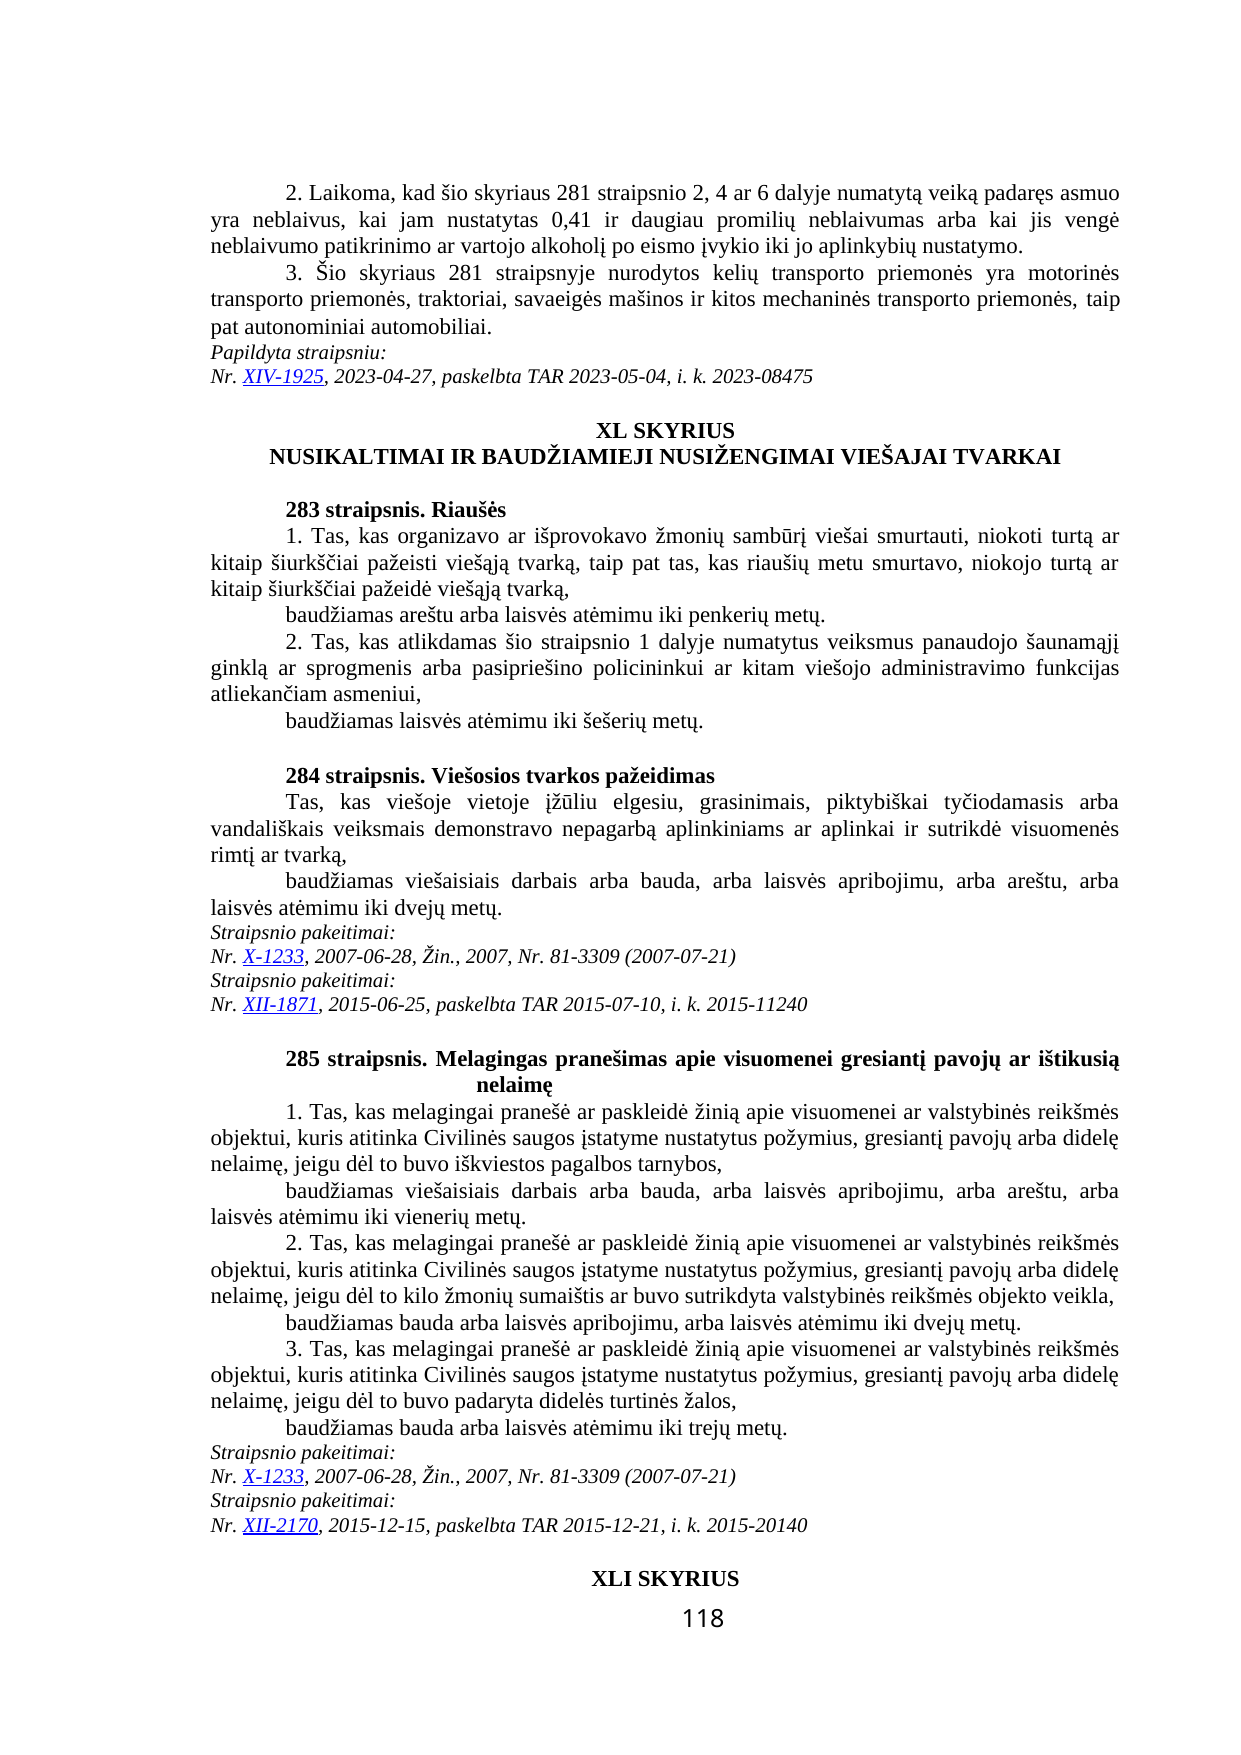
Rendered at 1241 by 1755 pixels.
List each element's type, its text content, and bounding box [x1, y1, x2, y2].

text baudžiamas areštu arba laisvės atėmimu iki penkerių metų. [210, 601, 1120, 628]
text Straipsnio pakeitimai: [210, 920, 1120, 944]
text 284 straipsnis. Viešosios tvarkos pažeidimas [210, 762, 1120, 788]
text 2. Tas, kas melagingai pranešė ar paskleidė žinią apie visuomenei ar valstybinės reikšmės objektui, kuris atitinka Civilinės saugos įstatyme nustatytus požymius, gresiantį pavojų arba didelę nelaimę, jeigu dėl to kilo žmonių sumaištis ar buvo sutrikdyta valstybinės reikšmės objekto veikla, [210, 1229, 1120, 1308]
text Papildyta straipsniu: [210, 340, 1120, 364]
text 283 straipsnis. Riaušės [210, 496, 1120, 522]
text Nr. XII-2170, 2015-12-15, paskelbta TAR 2015-12-21, i. k. 2015-20140 [210, 1512, 1120, 1537]
text baudžiamas viešaisiais darbais arba bauda, arba laisvės apribojimu, arba areštu, arba laisvės atėmimu iki vienerių metų. [210, 1177, 1120, 1229]
text 285 straipsnis. Melagingas pranešimas apie visuomenei gresiantį pavojų ar ištikusią nelaimę [285, 1045, 1120, 1098]
text baudžiamas bauda arba laisvės atėmimu iki trejų metų. [210, 1414, 1120, 1440]
text baudžiamas viešaisiais darbais arba bauda, arba laisvės apribojimu, arba areštu, arba laisvės atėmimu iki dvejų metų. [210, 867, 1120, 920]
text Straipsnio pakeitimai: [210, 1440, 1120, 1464]
text 2. Laikoma, kad šio skyriaus 281 straipsnio 2, 4 ar 6 dalyje numatytą veiką padaręs asmuo yra neblaivus, kai jam nustatytas 0,41 ir daugiau promilių neblaivumas arba kai jis vengė neblaivumo patikrinimo ar vartojo alkoholį po eismo įvykio iki jo aplinkybių nustatymo. [210, 179, 1120, 258]
text 3. Šio skyriaus 281 straipsnyje nurodytos kelių transporto priemonės yra motorinės transporto priemonės, traktoriai, savaeigės mašinos ir kitos mechaninės transporto priemonės, taip pat autonominiai automobiliai. [210, 258, 1120, 340]
text baudžiamas laisvės atėmimu iki šešerių metų. [210, 707, 1120, 733]
text Nr. X-1233, 2007-06-28, Žin., 2007, Nr. 81-3309 (2007-07-21) [210, 1464, 1120, 1488]
text NUSIKALTIMAI IR BAUDŽIAMIEJI NUSIŽENGIMAI VIEŠAJAI TVARKAI [210, 443, 1120, 469]
text 2. Tas, kas atlikdamas šio straipsnio 1 dalyje numatytus veiksmus panaudojo šaunamąjį ginklą ar sprogmenis arba pasipriešino policininkui ar kitam viešojo administravimo funkcijas atliekančiam asmeniui, [210, 628, 1120, 707]
text baudžiamas bauda arba laisvės apribojimu, arba laisvės atėmimu iki dvejų metų. [210, 1308, 1120, 1335]
text Nr. XIV-1925, 2023-04-27, paskelbta TAR 2023-05-04, i. k. 2023-08475 [210, 364, 1120, 388]
text 1. Tas, kas organizavo ar išprovokavo žmonių sambūrį viešai smurtauti, niokoti turtą ar kitaip šiurkščiai pažeisti viešąją tvarką, taip pat tas, kas riaušių metu smurtavo, niokojo turtą ar kitaip šiurkščiai pažeidė viešąją tvarką, [210, 522, 1120, 601]
text Straipsnio pakeitimai: [210, 968, 1120, 992]
text Tas, kas viešoje vietoje įžūliu elgesiu, grasinimais, piktybiškai tyčiodamasis arba vandališkais veiksmais demonstravo nepagarbą aplinkiniams ar aplinkai ir sutrikdė visuomenės rimtį ar tvarką, [210, 788, 1120, 867]
text XLI SKYRIUS [210, 1565, 1120, 1592]
text XL SKYRIUS [210, 417, 1120, 443]
text Nr. XII-1871, 2015-06-25, paskelbta TAR 2015-07-10, i. k. 2015-11240 [210, 992, 1120, 1016]
text 1. Tas, kas melagingai pranešė ar paskleidė žinią apie visuomenei ar valstybinės reikšmės objektui, kuris atitinka Civilinės saugos įstatyme nustatytus požymius, gresiantį pavojų arba didelę nelaimę, jeigu dėl to buvo iškviestos pagalbos tarnybos, [210, 1098, 1120, 1177]
text 3. Tas, kas melagingai pranešė ar paskleidė žinią apie visuomenei ar valstybinės reikšmės objektui, kuris atitinka Civilinės saugos įstatyme nustatytus požymius, gresiantį pavojų arba didelę nelaimę, jeigu dėl to buvo padaryta didelės turtinės žalos, [210, 1335, 1120, 1414]
text Straipsnio pakeitimai: [210, 1488, 1120, 1512]
text Nr. X-1233, 2007-06-28, Žin., 2007, Nr. 81-3309 (2007-07-21) [210, 944, 1120, 968]
